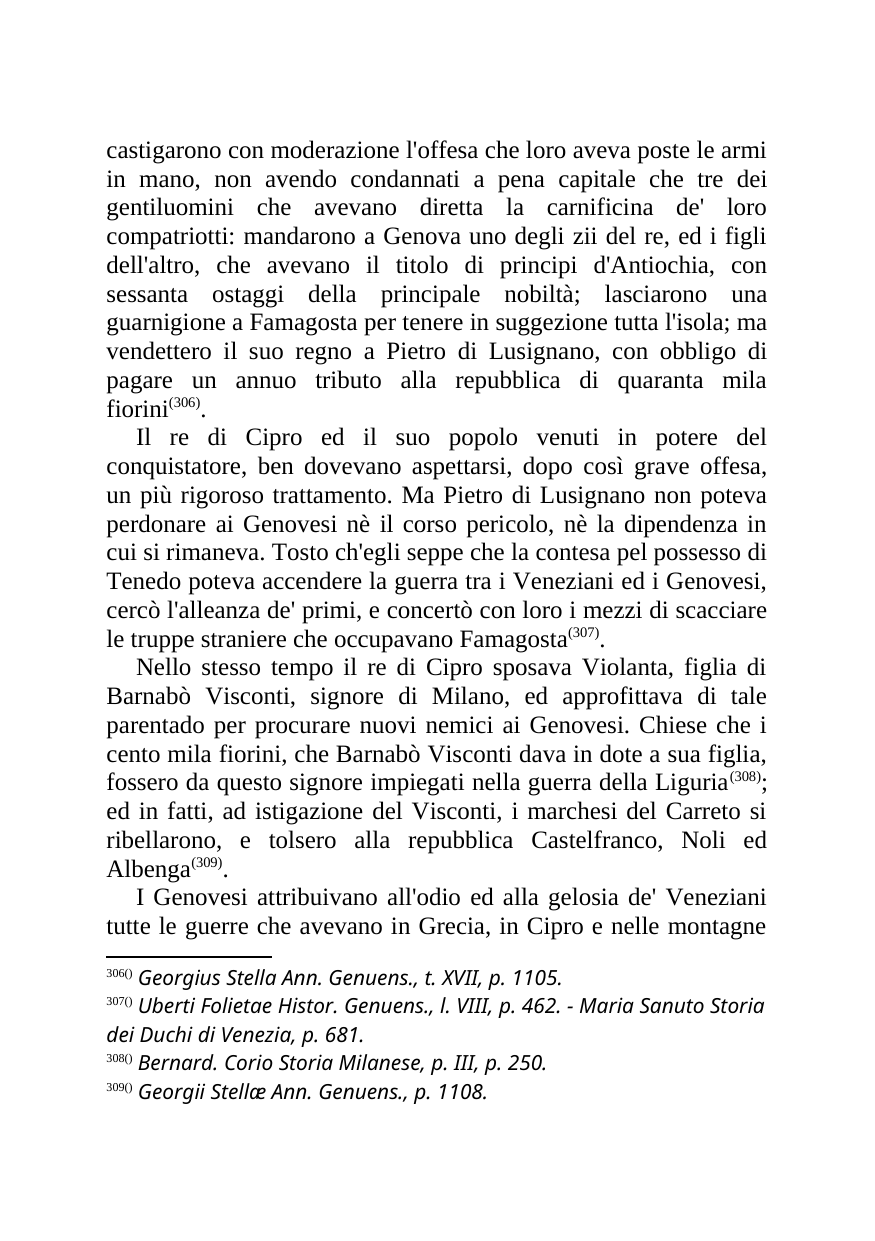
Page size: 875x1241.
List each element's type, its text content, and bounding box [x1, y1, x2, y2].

text () Georgii Stellæ Ann. Genuens., p. 1108. [106, 1077, 768, 1105]
text I Genovesi attribuivano all'odio ed alla gelosia de' Veneziani tutte le guerre che avevano in Grecia, in Cipro e nelle montagne [106, 882, 768, 940]
text () Georgius Stella Ann. Genuens., t. XVII, p. 1105. [106, 963, 768, 991]
text castigarono con moderazione l'offesa che loro aveva poste le armi in mano, non avendo condannati a pena capitale che tre dei gentiluomini che avevano diretta la carnificina de' loro compatriotti: mandarono a Genova uno degli zii del re, ed i figli dell'altro, che avevano il titolo di principi d'Antiochia, con sessanta ostaggi della principale nobiltà; lasciarono una guarnigione a Famagosta per tenere in suggezione tutta l'isola; ma vendettero il suo regno a Pietro di Lusignano, con obbligo di pagare un annuo tributo alla repubblica di quaranta mila fiorini(). [106, 135, 768, 422]
text () Uberti Folietae Histor. Genuens., l. VIII, p. 462. - Maria Sanuto Storia dei Duchi di Venezia, p. 681. [106, 991, 768, 1048]
text Il re di Cipro ed il suo popolo venuti in potere del conquistatore, ben dovevano aspettarsi, dopo così grave offesa, un più rigoroso trattamento. Ma Pietro di Lusignano non poteva perdonare ai Genovesi nè il corso pericolo, nè la dipendenza in cui si rimaneva. Tosto ch'egli seppe che la contesa pel possesso di Tenedo poteva accendere la guerra tra i Veneziani ed i Genovesi, cercò l'alleanza de' primi, e concertò con loro i mezzi di scacciare le truppe straniere che occupavano Famagosta(). [106, 422, 768, 652]
text () Bernard. Corio Storia Milanese, p. III, p. 250. [106, 1048, 768, 1077]
text Nello stesso tempo il re di Cipro sposava Violanta, figlia di Barnabò Visconti, signore di Milano, ed approfittava di tale parentado per procurare nuovi nemici ai Genovesi. Chiese che i cento mila fiorini, che Barnabò Visconti dava in dote a sua figlia, fossero da questo signore impiegati nella guerra della Liguria(); ed in fatti, ad istigazione del Visconti, i marchesi del Carreto si ribellarono, e tolsero alla repubblica Castelfranco, Noli ed Albenga(). [106, 652, 768, 882]
